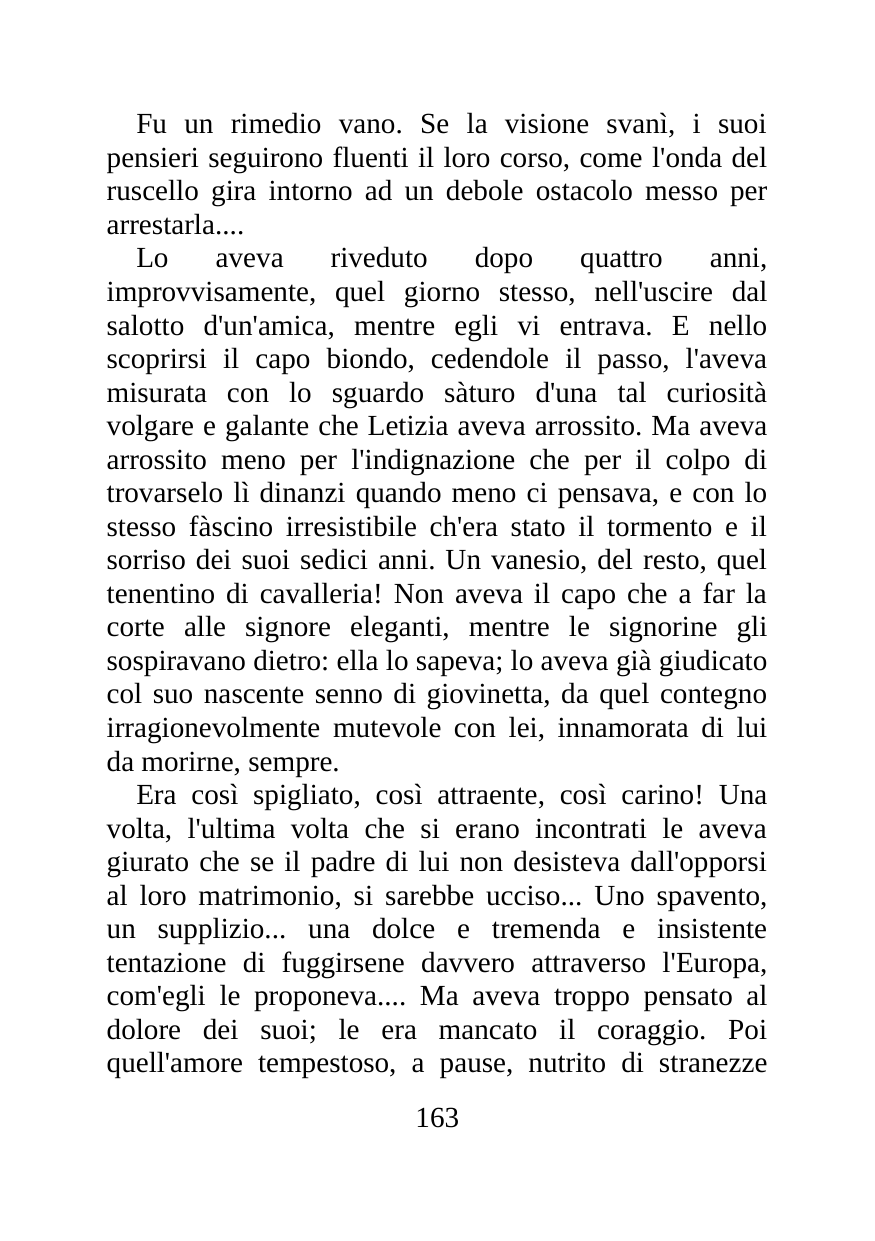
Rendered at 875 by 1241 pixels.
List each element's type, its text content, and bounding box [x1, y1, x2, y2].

text Era così spigliato, così attraente, così carino! Una volta, l'ultima volta che si erano incontrati le aveva giurato che se il padre di lui non desisteva dall'opporsi al loro matrimonio, si sarebbe ucciso... Uno spavento, un supplizio... una dolce e tremenda e insistente tentazione di fuggirsene davvero attraverso l'Europa, com'egli le proponeva.... Ma aveva troppo pensato al dolore dei suoi; le era mancato il coraggio. Poi quell'amore tempestoso, a pause, nutrito di stranezze [106, 777, 768, 1079]
text Lo aveva riveduto dopo quattro anni, improvvisamente, quel giorno stesso, nell'uscire dal salotto d'un'amica, mentre egli vi entrava. E nello scoprirsi il capo biondo, cedendole il passo, l'aveva misurata con lo sguardo sàturo d'una tal curiosità volgare e galante che Letizia aveva arrossito. Ma aveva arrossito meno per l'indignazione che per il colpo di trovarselo lì dinanzi quando meno ci pensava, e con lo stesso fàscino irresistibile ch'era stato il tormento e il sorriso dei suoi sedici anni. Un vanesio, del resto, quel tenentino di cavalleria! Non aveva il capo che a far la corte alle signore eleganti, mentre le signorine gli sospiravano dietro: ella lo sapeva; lo aveva già giudicato col suo nascente senno di giovinetta, da quel contegno irragionevolmente mutevole con lei, innamorata di lui da morirne, sempre. [106, 241, 768, 777]
text Fu un rimedio vano. Se la visione svanì, i suoi pensieri seguirono fluenti il loro corso, come l'onda del ruscello gira intorno ad un debole ostacolo messo per arrestarla.... [106, 106, 768, 241]
